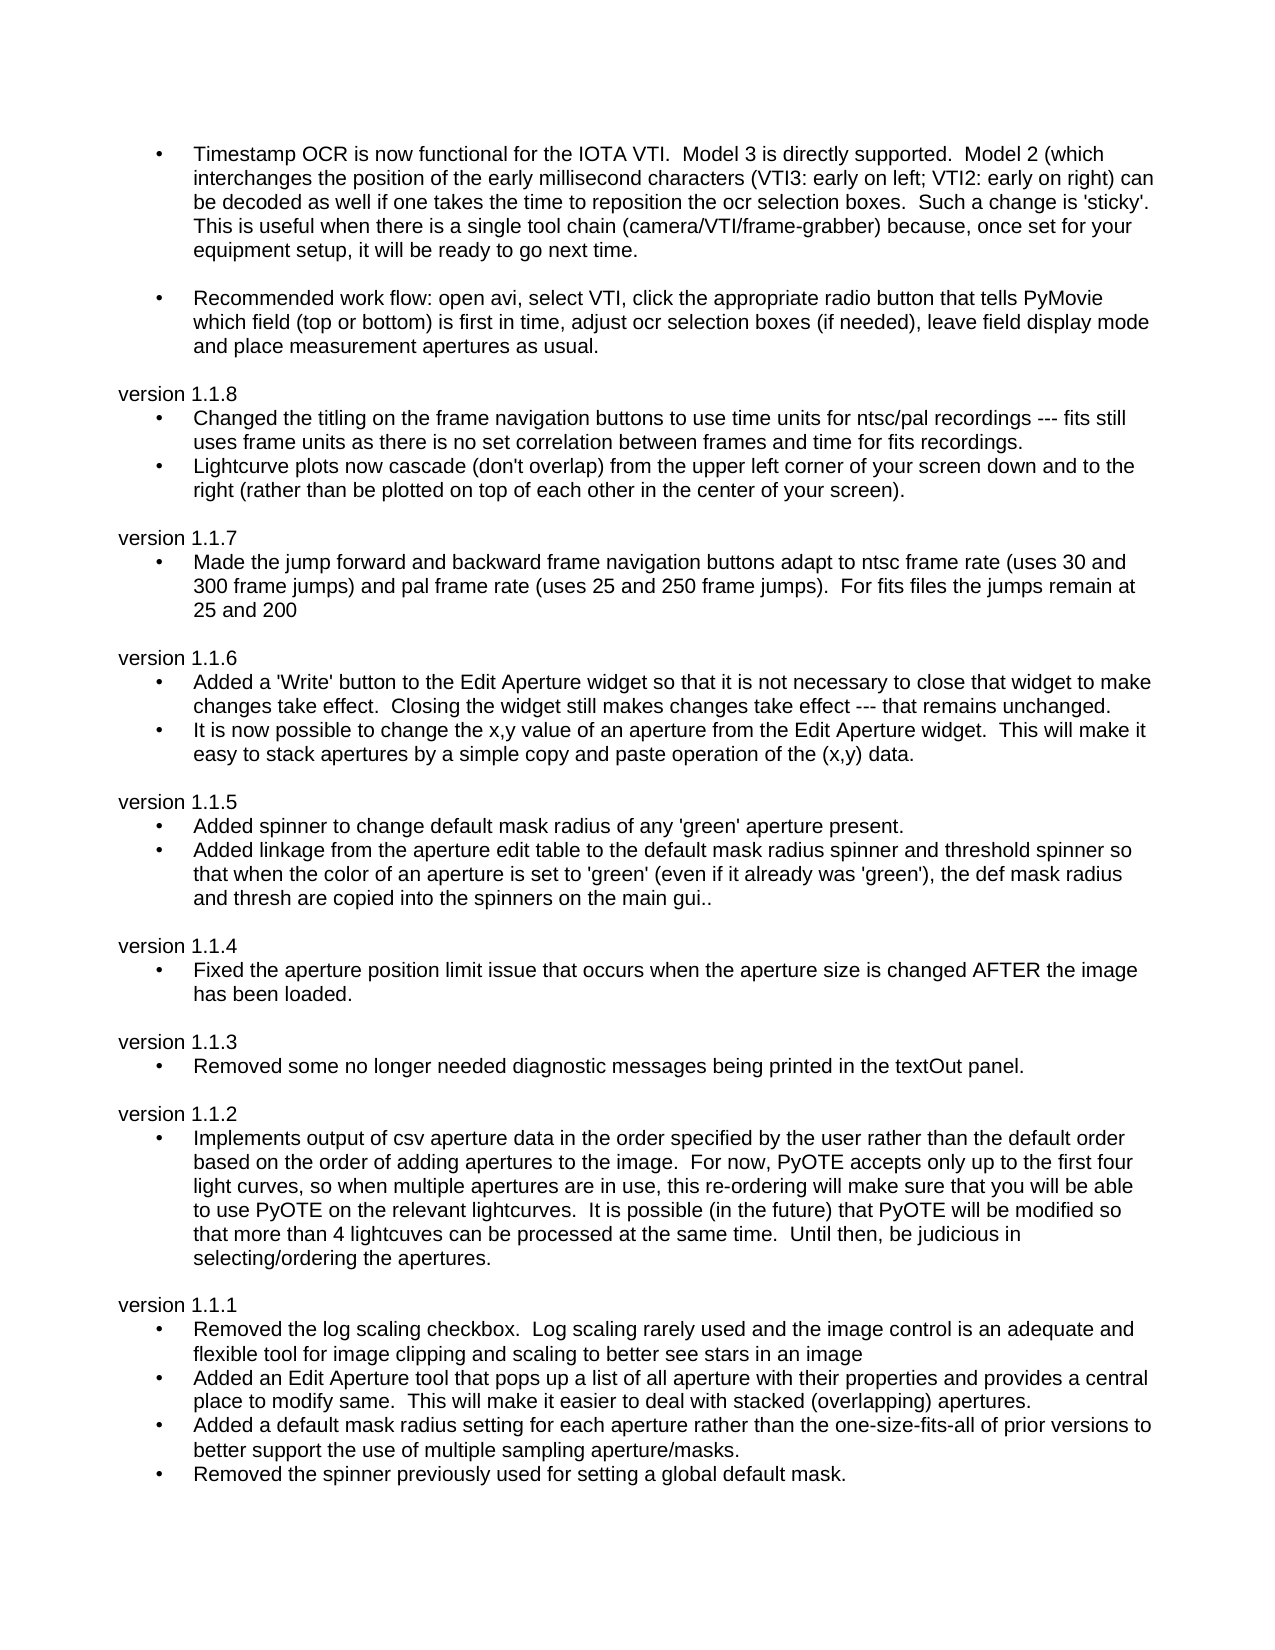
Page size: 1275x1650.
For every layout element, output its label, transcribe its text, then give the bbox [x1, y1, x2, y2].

list It is now possible to change the x,y value of an aperture from the Edit Aperture widget. This will make it easy to stack apertures by a simple copy and paste operation of the (x,y) data. [156, 718, 1157, 790]
list Removed some no longer needed diagnostic messages being printed in the textOut panel. [156, 1053, 1157, 1102]
text version 1.1.4 [118, 934, 1157, 958]
list Added linkage from the aperture edit table to the default mask radius spinner and threshold spinner so that when the color of an aperture is set to 'green' (even if it already was 'green'), the def mask radius and thresh are copied into the spinners on the main gui.. [156, 838, 1157, 934]
list Fixed the aperture position limit issue that occurs when the aperture size is changed AFTER the image has been loaded. [156, 958, 1157, 1029]
list Recommended work flow: open avi, select VTI, click the appropriate radio button that tells PyMovie which field (top or bottom) is first in time, adjust ocr selection boxes (if needed), leave field display mode and place measurement apertures as usual. [156, 286, 1157, 382]
text version 1.1.1 [118, 1293, 1157, 1317]
list Added a 'Write' button to the Edit Aperture widget so that it is not necessary to close that widget to make changes take effect. Closing the widget still makes changes take effect --- that remains unchanged. [156, 670, 1157, 718]
list Removed the spinner previously used for setting a global default mask. [156, 1461, 1157, 1485]
list [156, 118, 1157, 142]
text version 1.1.6 [118, 646, 1157, 670]
text version 1.1.7 [118, 526, 1157, 550]
list Removed the log scaling checkbox. Log scaling rarely used and the image control is an adequate and flexible tool for image clipping and scaling to better see stars in an image [156, 1317, 1157, 1365]
list Implements output of csv aperture data in the order specified by the user rather than the default order based on the order of adding apertures to the image. For now, PyOTE accepts only up to the first four light curves, so when multiple apertures are in use, this re-ordering will make sure that you will be able to use PyOTE on the relevant lightcurves. It is possible (in the future) that PyOTE will be modified so that more than 4 lightcuves can be processed at the same time. Until then, be judicious in selecting/ordering the apertures. [156, 1126, 1157, 1293]
text version 1.1.3 [118, 1029, 1157, 1053]
list Added spinner to change default mask radius of any 'green' aperture present. [156, 814, 1157, 838]
list Added a default mask radius setting for each aperture rather than the one-size-fits-all of prior versions to better support the use of multiple sampling aperture/masks. [156, 1413, 1157, 1461]
list Lightcurve plots now cascade (don't overlap) from the upper left corner of your screen down and to the right (rather than be plotted on top of each other in the center of your screen). [156, 454, 1157, 526]
list Timestamp OCR is now functional for the IOTA VTI. Model 3 is directly supported. Model 2 (which interchanges the position of the early millisecond characters (VTI3: early on left; VTI2: early on right) can be decoded as well if one takes the time to reposition the ocr selection boxes. Such a change is 'sticky'. This is useful when there is a single tool chain (camera/VTI/frame-grabber) because, once set for your equipment setup, it will be ready to go next time. [156, 142, 1157, 286]
list Made the jump forward and backward frame navigation buttons adapt to ntsc frame rate (uses 30 and 300 frame jumps) and pal frame rate (uses 25 and 250 frame jumps). For fits files the jumps remain at 25 and 200 [156, 550, 1157, 646]
list Changed the titling on the frame navigation buttons to use time units for ntsc/pal recordings --- fits still uses frame units as there is no set correlation between frames and time for fits recordings. [156, 406, 1157, 454]
list Added an Edit Aperture tool that pops up a list of all aperture with their properties and provides a central place to modify same. This will make it easier to deal with stacked (overlapping) apertures. [156, 1365, 1157, 1413]
text version 1.1.5 [118, 790, 1157, 814]
text version 1.1.2 [118, 1102, 1157, 1126]
text version 1.1.8 [118, 382, 1157, 406]
